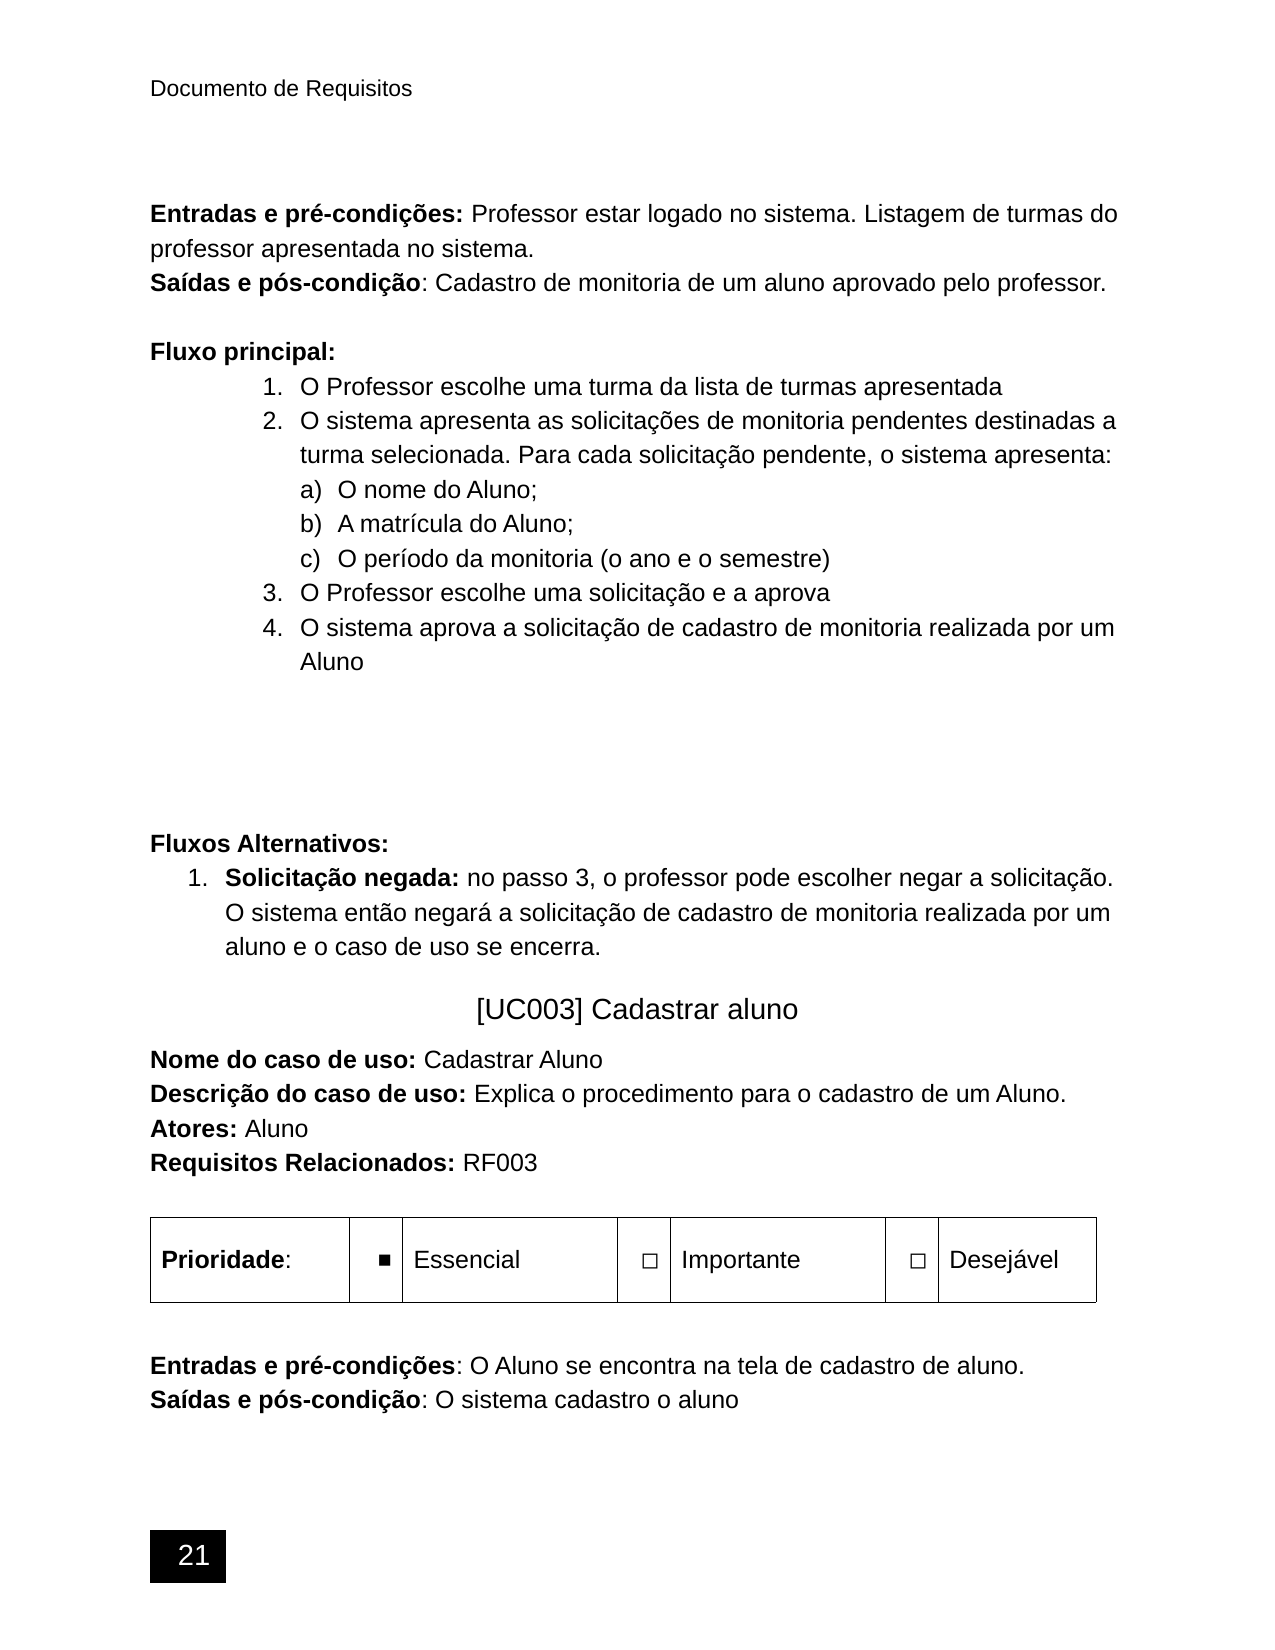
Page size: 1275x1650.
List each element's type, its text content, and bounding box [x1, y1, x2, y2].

list O sistema aprova a solicitação de cadastro de monitoria realizada por um Aluno [262, 613, 1125, 676]
table_header ◻ [618, 1218, 670, 1302]
text Atores: Aluno [150, 1113, 1125, 1142]
text [UC003] Cadastrar aluno [150, 992, 1125, 1025]
text Saídas e pós-condição: O sistema cadastro o aluno [150, 1385, 1125, 1414]
text Fluxo principal: [150, 337, 1125, 366]
list O sistema apresenta as solicitações de monitoria pendentes destinadas a turma selecionada. Para cada solicitação pendente, o sistema apresenta: [262, 406, 1125, 469]
table_header Importante [671, 1218, 885, 1302]
text Descrição do caso de uso: Explica o procedimento para o cadastro de um Aluno. [150, 1079, 1125, 1108]
list O período da monitoria (o ano e o semestre) [300, 544, 1125, 573]
list O Professor escolhe uma turma da lista de turmas apresentada [262, 371, 1125, 400]
text Entradas e pré-condições: O Aluno se encontra na tela de cadastro de aluno. [150, 1351, 1125, 1379]
text Nome do caso de uso: Cadastrar Aluno [150, 1044, 1125, 1073]
table_header ■ [350, 1218, 402, 1302]
text Entradas e pré-condições: Professor estar logado no sistema. Listagem de turmas do professor apresentada no sistema. [150, 199, 1125, 262]
text Saídas e pós-condição: Cadastro de monitoria de um aluno aprovado pelo professor. [150, 268, 1125, 297]
text Fluxos Alternativos: [150, 829, 1125, 858]
table_header Essencial [403, 1218, 617, 1302]
list O nome do Aluno; [300, 475, 1125, 504]
list A matrícula do Aluno; [300, 509, 1125, 538]
table_header Desejável [939, 1218, 1096, 1302]
text Requisitos Relacionados: RF003 [150, 1148, 1125, 1177]
table_header Prioridade: [151, 1218, 349, 1302]
table_header ◻ [886, 1218, 938, 1302]
list Solicitação negada: no passo 3, o professor pode escolher negar a solicitação. O sistema então negará a solicitação de cadastro de monitoria realizada por um aluno e o caso de uso se encerra. [187, 863, 1125, 961]
list O Professor escolhe uma solicitação e a aprova [262, 578, 1125, 607]
